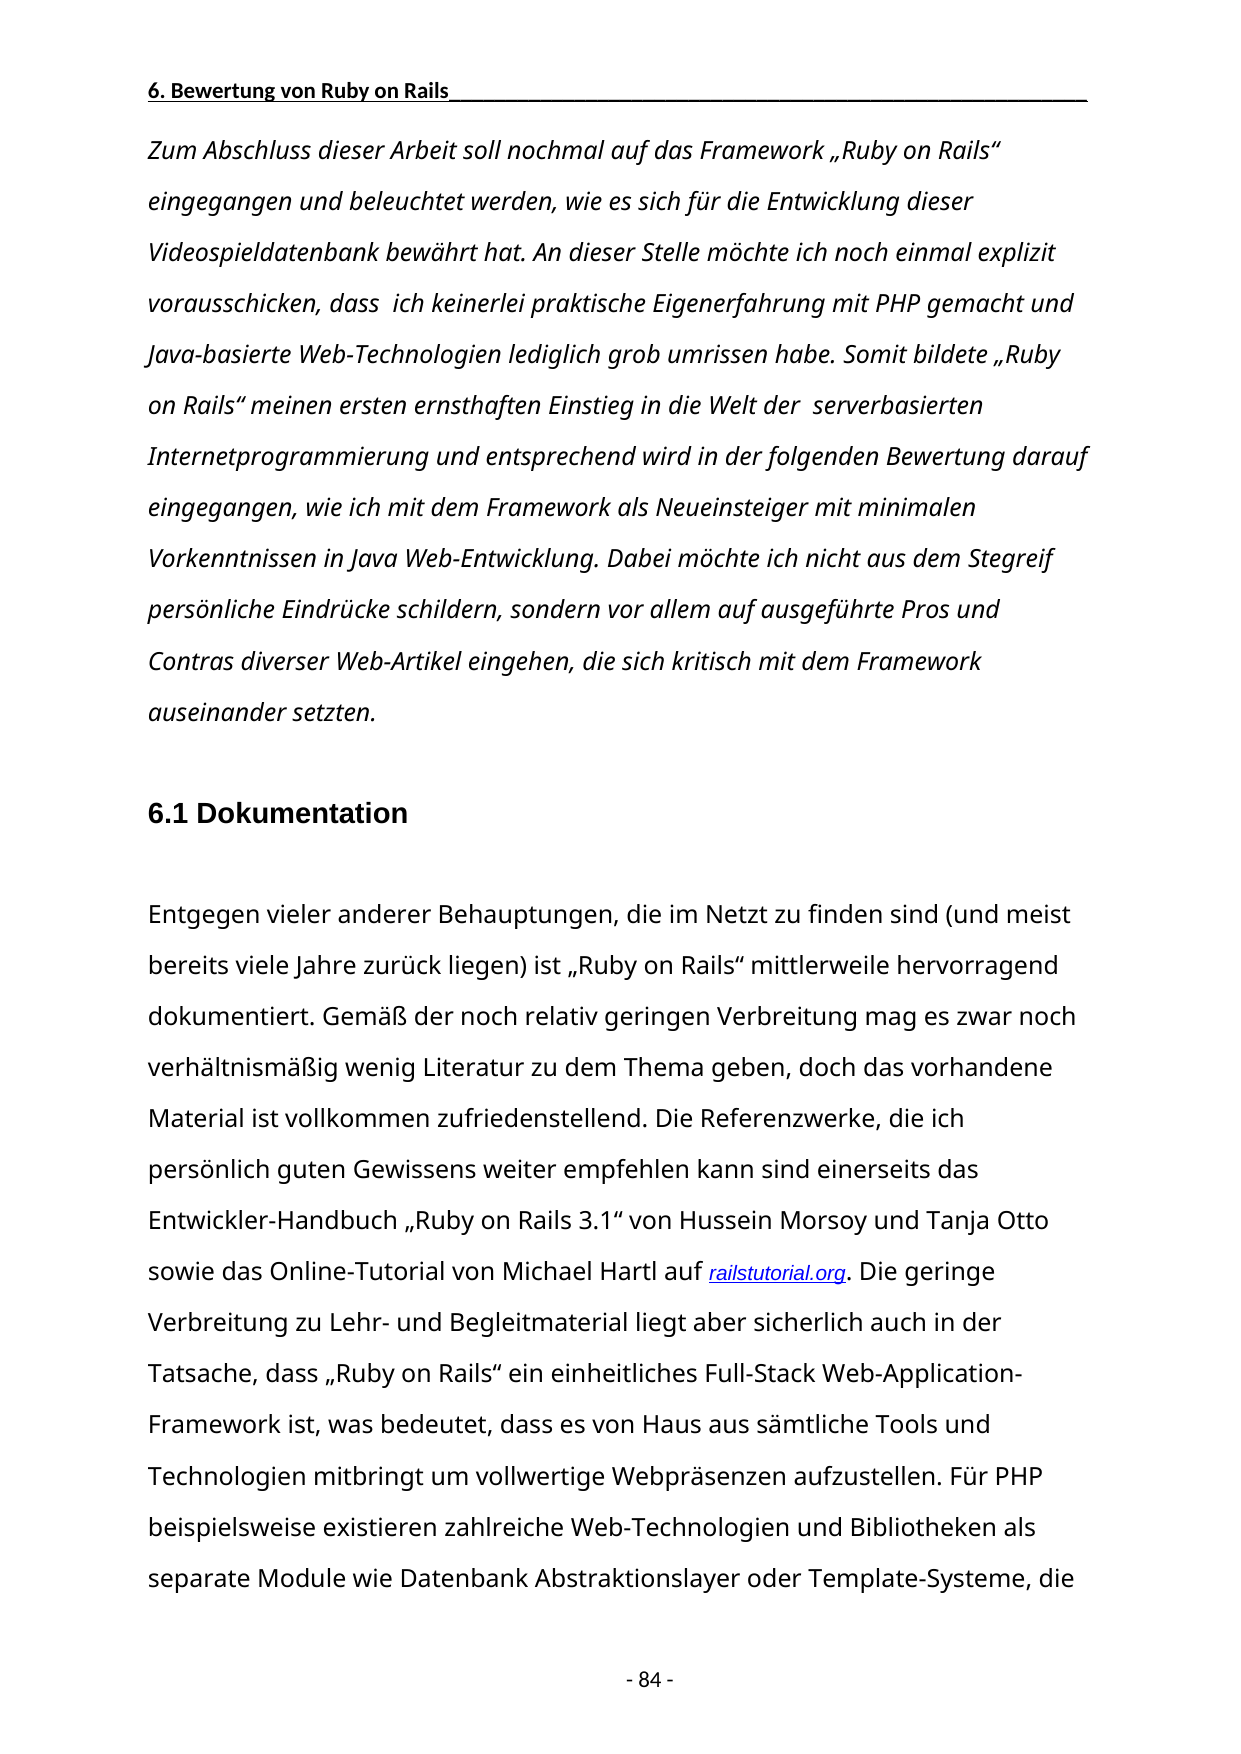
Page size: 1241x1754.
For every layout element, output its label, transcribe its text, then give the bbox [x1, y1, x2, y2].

text Entgegen vieler anderer Behauptungen, die im Netzt zu finden sind (und meist bereits viele Jahre zurück liegen) ist „Ruby on Rails“ mittlerweile hervorragend dokumentiert. Gemäß der noch relativ geringen Verbreitung mag es zwar noch verhältnismäßig wenig Literatur zu dem Thema geben, doch das vorhandene Material ist vollkommen zufriedenstellend. Die Referenzwerke, die ich persönlich guten Gewissens weiter empfehlen kann sind einerseits das Entwickler-Handbuch „Ruby on Rails 3.1“ von Hussein Morsoy und Tanja Otto sowie das Online-Tutorial von Michael Hartl auf railstutorial.org. Die geringe Verbreitung zu Lehr- und Begleitmaterial liegt aber sicherlich auch in der Tatsache, dass „Ruby on Rails“ ein einheitliches Full-Stack Web-Application-Framework ist, was bedeutet, dass es von Haus aus sämtliche Tools und Technologien mitbringt um vollwertige Webpräsenzen aufzustellen. Für PHP beispielsweise existieren zahlreiche Web-Technologien und Bibliotheken als separate Module wie Datenbank Abstraktionslayer oder Template-Systeme, die [148, 897, 1093, 1594]
text Zum Abschluss dieser Arbeit soll nochmal auf das Framework „Ruby on Rails“ eingegangen und beleuchtet werden, wie es sich für die Entwicklung dieser Videospieldatenbank bewährt hat. An dieser Stelle möchte ich noch einmal explizit vorausschicken, dass ich keinerlei praktische Eigenerfahrung mit PHP gemacht und Java-basierte Web-Technologien lediglich grob umrissen habe. Somit bildete „Ruby on Rails“ meinen ersten ernsthaften Einstieg in die Welt der serverbasierten Internetprogrammierung und entsprechend wird in der folgenden Bewertung darauf eingegangen, wie ich mit dem Framework als Neueinsteiger mit minimalen Vorkenntnissen in Java Web-Entwicklung. Dabei möchte ich nicht aus dem Stegreif persönliche Eindrücke schildern, sondern vor allem auf ausgeführte Pros und Contras diverser Web-Artikel eingehen, die sich kritisch mit dem Framework auseinander setzten. [148, 133, 1093, 728]
subtitle 6.1 Dokumentation [148, 796, 1093, 829]
